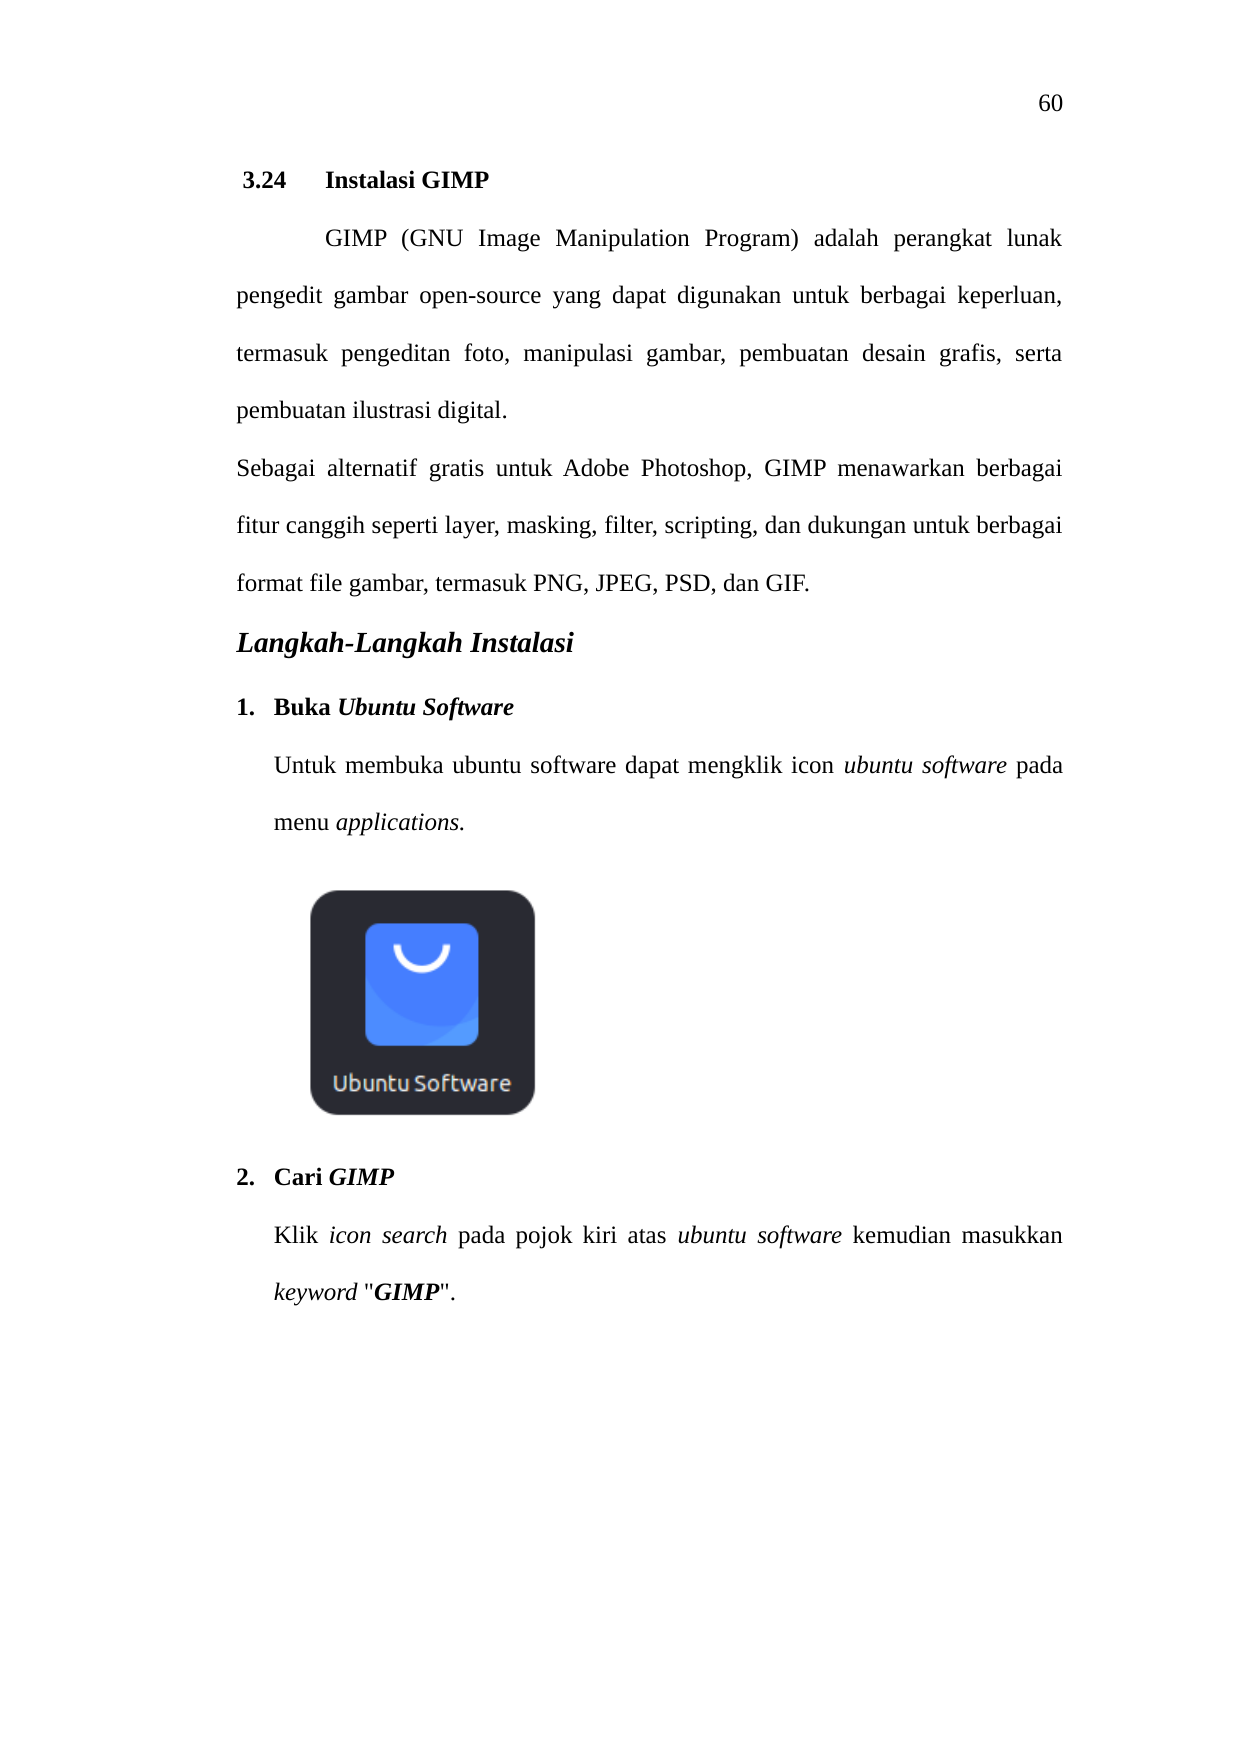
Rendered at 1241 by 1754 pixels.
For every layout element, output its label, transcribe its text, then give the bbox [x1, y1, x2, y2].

picture [273, 865, 576, 1134]
text Langkah-Langkah Instalasi [236, 625, 1063, 659]
list Cari GIMP [236, 1162, 1063, 1191]
text Sebagai alternatif gratis untuk Adobe Photoshop, GIMP menawarkan berbagai fitur canggih seperti layer, masking, filter, scripting, dan dukungan untuk berbagai format file gambar, termasuk PNG, JPEG, PSD, dan GIF. [236, 453, 1063, 597]
text GIMP (GNU Image Manipulation Program) adalah perangkat lunak pengedit gambar open-source yang dapat digunakan untuk berbagai keperluan, termasuk pengeditan foto, manipulasi gambar, pembuatan desain grafis, serta pembuatan ilustrasi digital. [236, 223, 1063, 424]
list Buka Ubuntu Software [236, 692, 1063, 721]
subtitle Instalasi GIMP [236, 165, 1063, 194]
list Untuk membuka ubuntu software dapat mengklik icon ubuntu software pada menu applications. [236, 750, 1063, 836]
list Klik icon search pada pojok kiri atas ubuntu software kemudian masukkan keyword "GIMP". [236, 1220, 1063, 1306]
